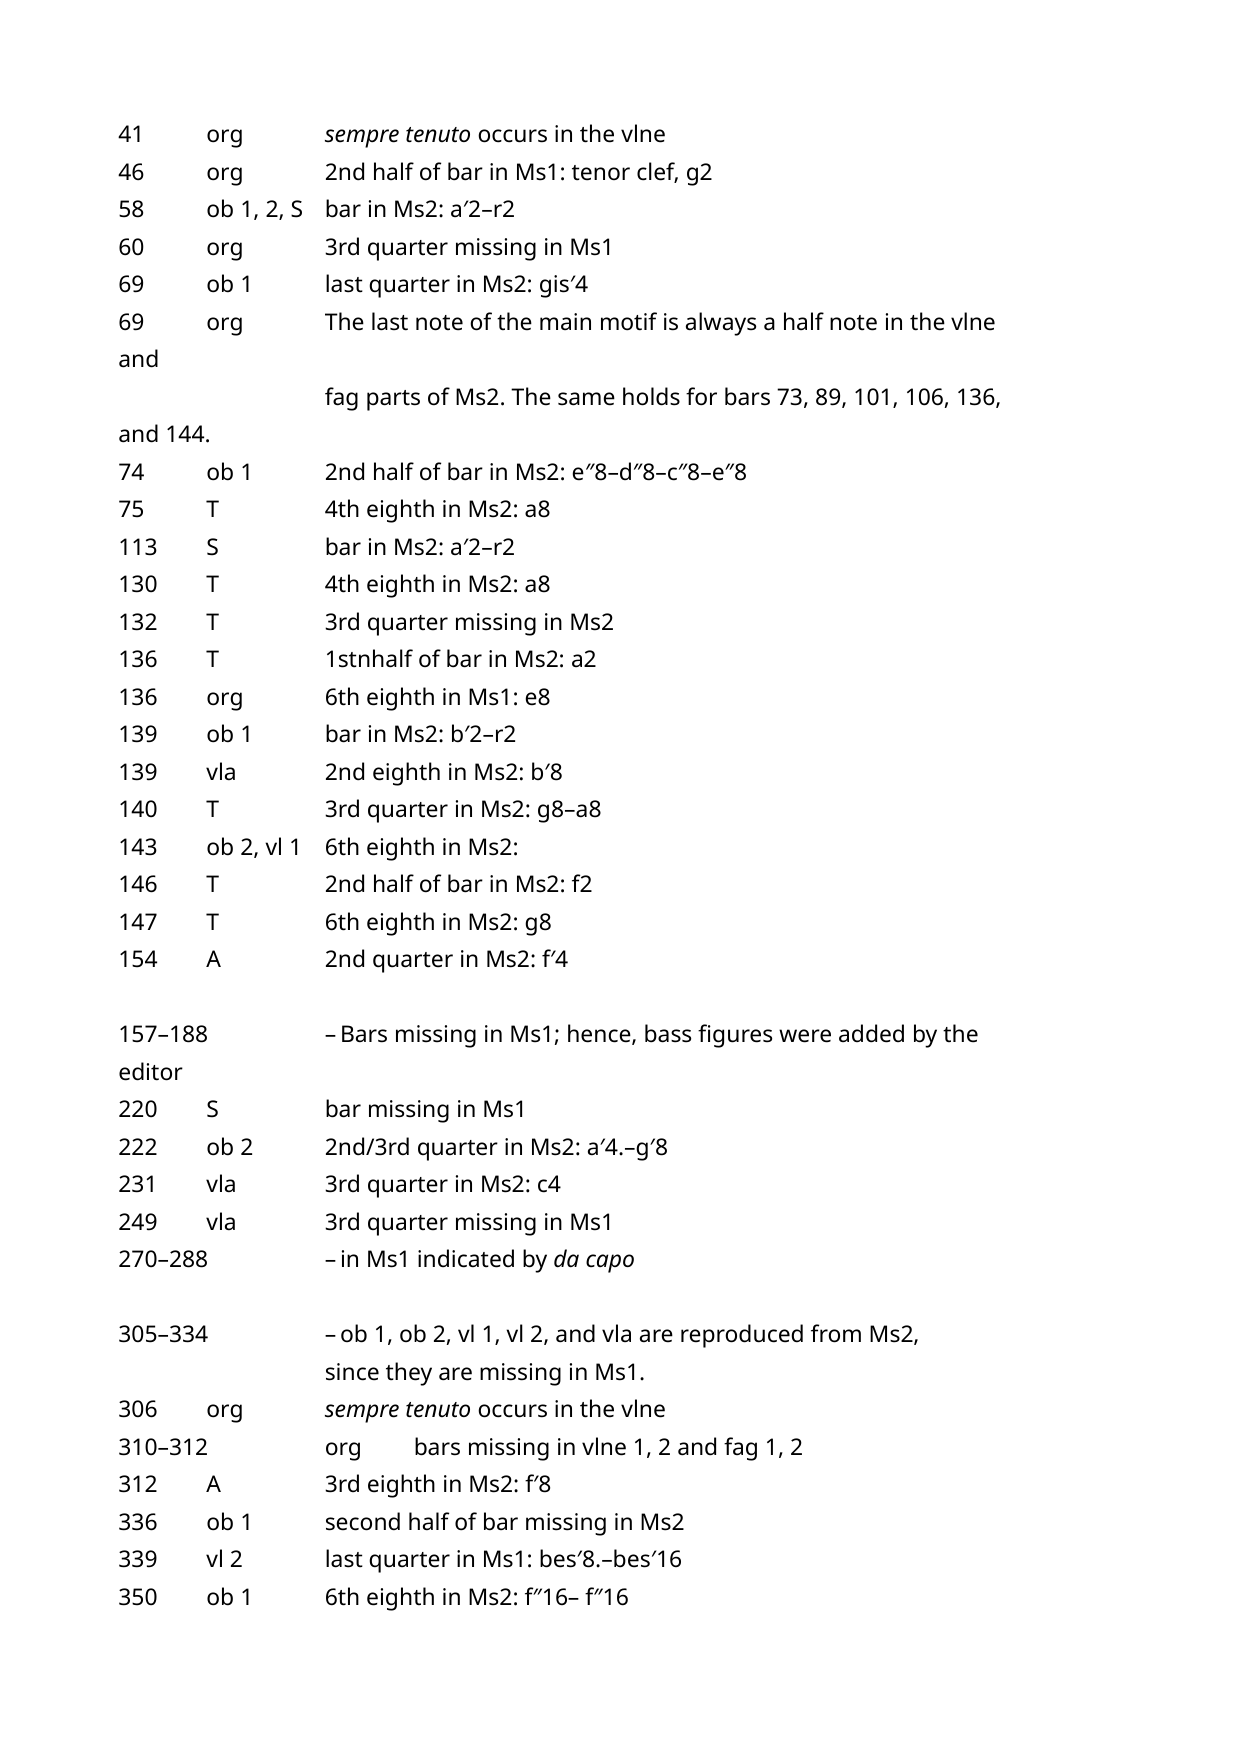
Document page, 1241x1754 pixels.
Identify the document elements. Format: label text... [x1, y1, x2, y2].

text 41 org sempre tenuto occurs in the vlne 46 org 2nd half of bar in Ms1: tenor clef, g2 58 ob 1, 2, S bar in Ms2: a′2–r2 60 org 3rd quarter missing in Ms1 69 ob 1 last quarter in Ms2: gis′4 69 org The last note of the main motif is always a half note in the vlne and fag parts of Ms2. The same holds for bars 73, 89, 101, 106, 136, and 144. 74 ob 1 2nd half of bar in Ms2: e″8–d″8–c″8–e″8 75 T 4th eighth in Ms2: a8 113 S bar in Ms2: a′2–r2 130 T 4th eighth in Ms2: a8 132 T 3rd quarter missing in Ms2 136 T 1stnhalf of bar in Ms2: a2 136 org 6th eighth in Ms1: e8 139 ob 1 bar in Ms2: b′2–r2 139 vla 2nd eighth in Ms2: b′8 140 T 3rd quarter in Ms2: g8–a8 143 ob 2, vl 1 6th eighth in Ms2: 146 T 2nd half of bar in Ms2: f2 147 T 6th eighth in Ms2: g8 154 A 2nd quarter in Ms2: f′4 157–188 – Bars missing in Ms1; hence, bass figures were added by the editor 220 S bar missing in Ms1 222 ob 2 2nd/3rd quarter in Ms2: a′4.–g′8 231 vla 3rd quarter in Ms2: c4 249 vla 3rd quarter missing in Ms1 270–288 – in Ms1 indicated by da capo 305–334 – ob 1, ob 2, vl 1, vl 2, and vla are reproduced from Ms2, since they are missing in Ms1. 306 org sempre tenuto occurs in the vlne 310–312 org bars missing in vlne 1, 2 and fag 1, 2 312 A 3rd eighth in Ms2: f′8 336 ob 1 second half of bar missing in Ms2 339 vl 2 last quarter in Ms1: bes′8.–bes′16 350 ob 1 6th eighth in Ms2: f″16– f″16 [118, 118, 1004, 1612]
